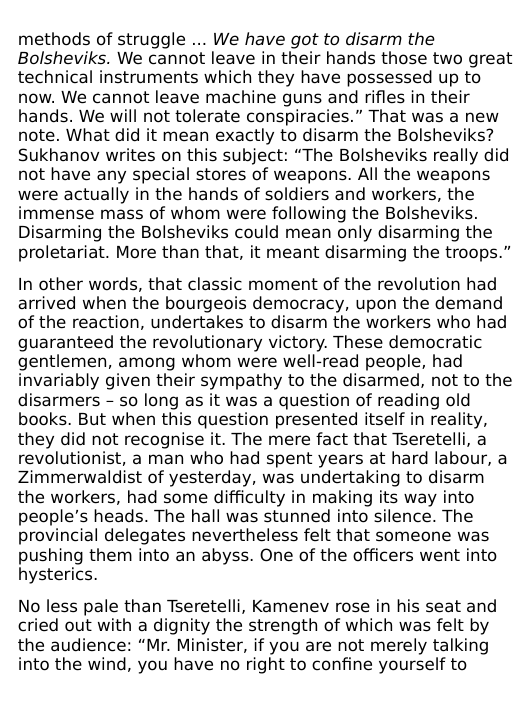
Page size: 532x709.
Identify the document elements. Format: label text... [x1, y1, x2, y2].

text methods of struggle ... We have got to disarm the Bolsheviks. We cannot leave in their hands those two great technical instruments which they have possessed up to now. We cannot leave machine guns and rifles in their hands. We will not tolerate conspiracies.” That was a new note. What did it mean exactly to disarm the Bolsheviks? Sukhanov writes on this subject: “The Bolsheviks really did not have any special stores of weapons. All the weapons were actually in the hands of soldiers and workers, the immense mass of whom were following the Bolsheviks. Disarming the Bolsheviks could mean only disarming the proletariat. More than that, it meant disarming the troops.” [18, 29, 514, 262]
text In other words, that classic moment of the revolution had arrived when the bourgeois democracy, upon the demand of the reaction, undertakes to disarm the workers who had guaranteed the revolutionary victory. These democratic gentlemen, among whom were well-read people, had invariably given their sympathy to the disarmed, not to the disarmers – so long as it was a question of reading old books. But when this question presented itself in reality, they did not recognise it. The mere fact that Tseretelli, a revolutionist, a man who had spent years at hard labour, a Zimmerwaldist of yesterday, was undertaking to disarm the workers, had some difficulty in making its way into people’s heads. The hall was stunned into silence. The provincial delegates nevertheless felt that someone was pushing them into an abyss. One of the officers went into hysterics. [18, 274, 514, 584]
text No less pale than Tseretelli, Kamenev rose in his seat and cried out with a dignity the strength of which was felt by the audience: “Mr. Minister, if you are not merely talking into the wind, you have no right to confine yourself to [18, 597, 514, 674]
